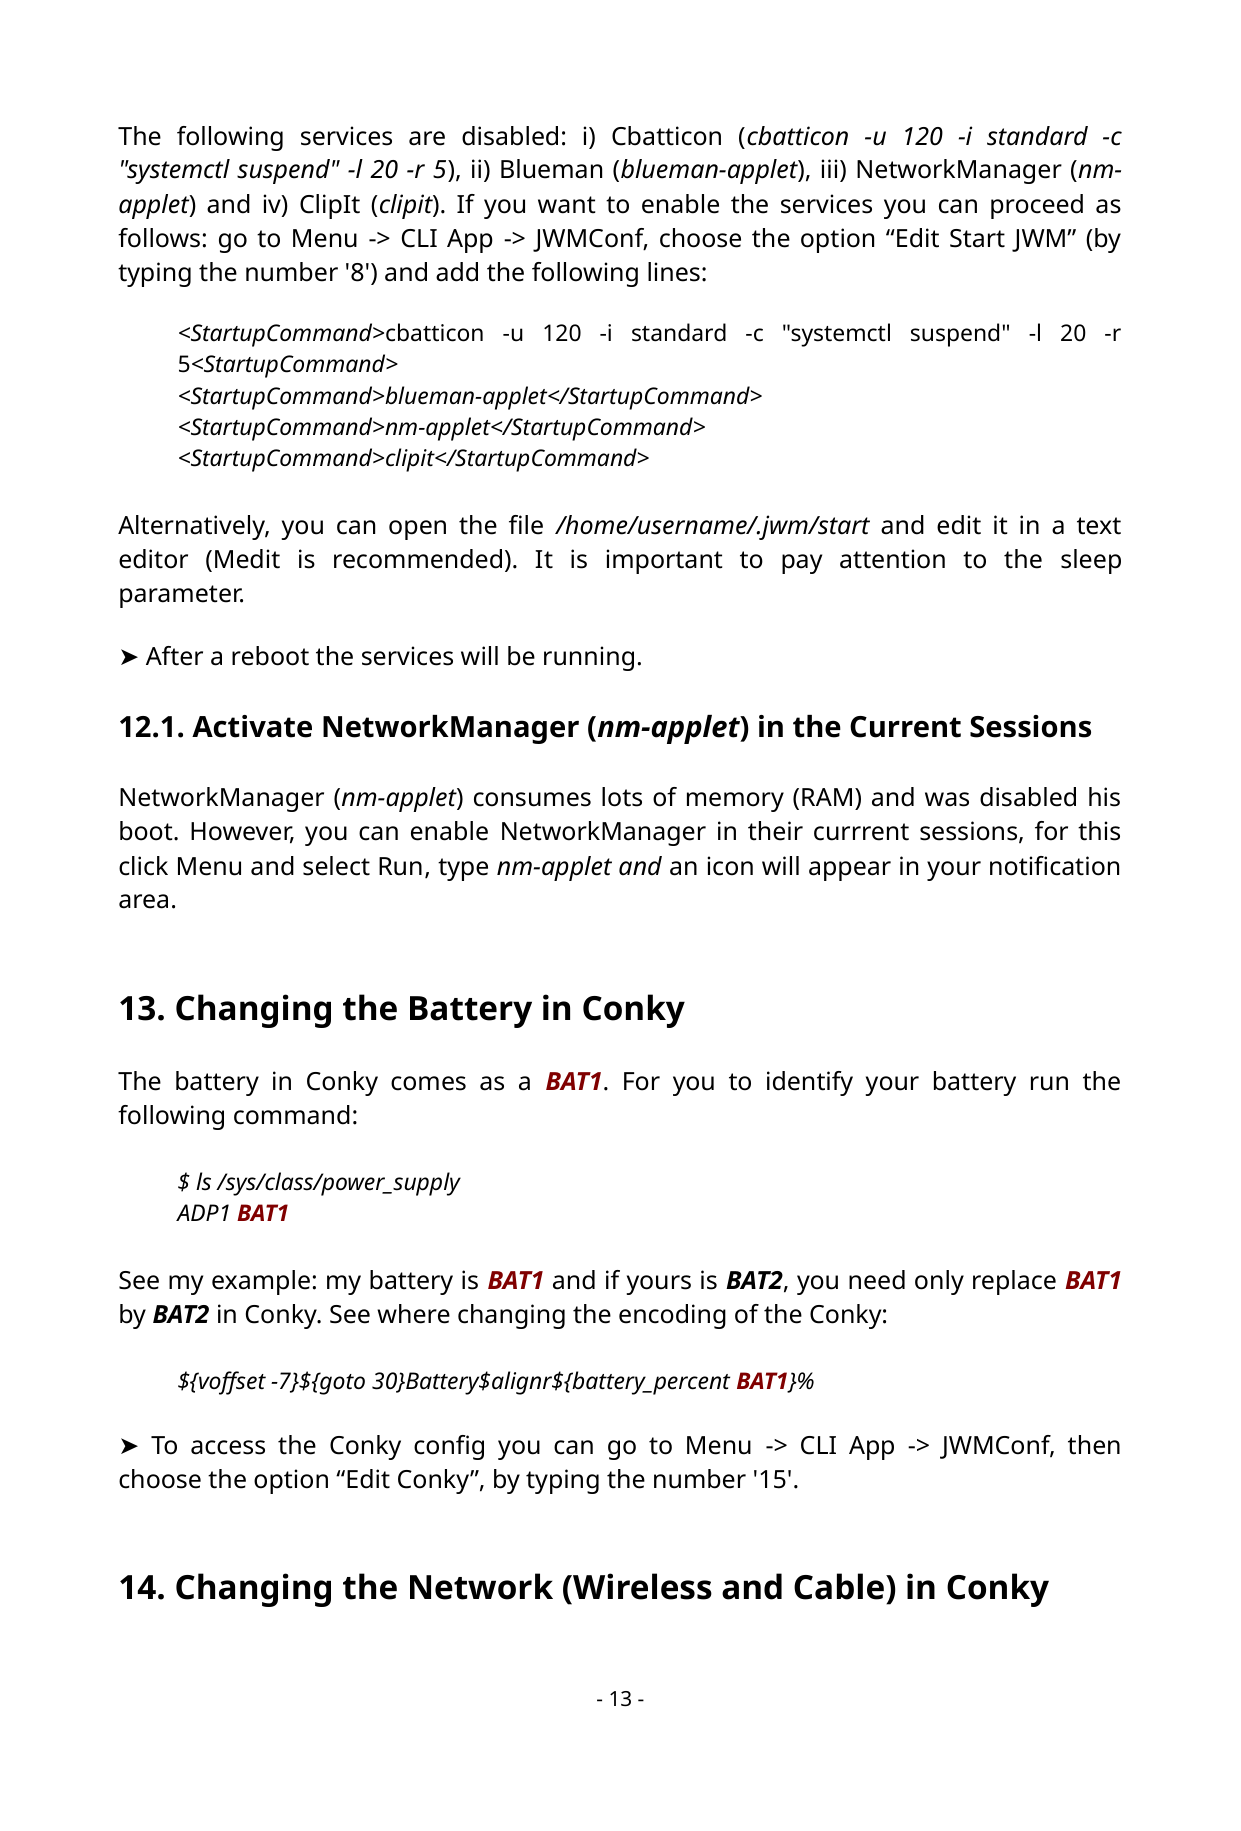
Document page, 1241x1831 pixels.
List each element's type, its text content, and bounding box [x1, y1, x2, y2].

text ADP1 BAT1 [177, 1197, 1122, 1228]
text ➤ After a reboot the services will be running. [118, 638, 1122, 672]
subtitle 12.1. Activate NetworkManager (nm-applet) in the Current Sessions [118, 706, 1122, 746]
text <StartupCommand>clipit</StartupCommand> [177, 442, 1122, 473]
text The following services are disabled: i) Cbatticon (cbatticon -u 120 -i standard -c "systemctl suspend" -l 20 -r 5), ii) Blueman (blueman-applet), iii) NetworkManager (nm-applet) and iv) ClipIt (clipit). If you want to enable the services you can proceed as follows: go to Menu -> CLI App -> JWMConf, choose the option “Edit Start JWM” (by typing the number '8') and add the following lines: [118, 118, 1122, 288]
text ➤ To access the Conky config you can go to Menu -> CLI App -> JWMConf, then choose the option “Edit Conky”, by typing the number '15'. [118, 1427, 1122, 1495]
text <StartupCommand>blueman-applet</StartupCommand> [177, 380, 1122, 411]
text Alternatively, you can open the file /home/username/.jwm/start and edit it in a text editor (Medit is recommended). It is important to pay attention to the sleep parameter. [118, 507, 1122, 610]
text <StartupCommand>cbatticon -u 120 -i standard -c "systemctl suspend" -l 20 -r 5<StartupCommand> [177, 317, 1122, 380]
subtitle 14. Changing the Network (Wireless and Cable) in Conky [118, 1563, 1122, 1609]
text NetworkManager (nm-applet) consumes lots of memory (RAM) and was disabled his boot. However, you can enable NetworkManager in their currrent sessions, for this click Menu and select Run, type nm-applet and an icon will appear in your notification area. [118, 780, 1122, 916]
text ${voffset -7}${goto 30}Battery$alignr${battery_percent BAT1}% [177, 1365, 1122, 1396]
text $ ls /sys/class/power_supply [177, 1166, 1122, 1197]
text The battery in Conky comes as a BAT1. For you to identify your battery run the following command: [118, 1064, 1122, 1132]
text <StartupCommand>nm-applet</StartupCommand> [177, 411, 1122, 442]
subtitle 13. Changing the Battery in Conky [118, 984, 1122, 1030]
text See my example: my battery is BAT1 and if yours is BAT2, you need only replace BAT1 by BAT2 in Conky. See where changing the encoding of the Conky: [118, 1228, 1122, 1331]
